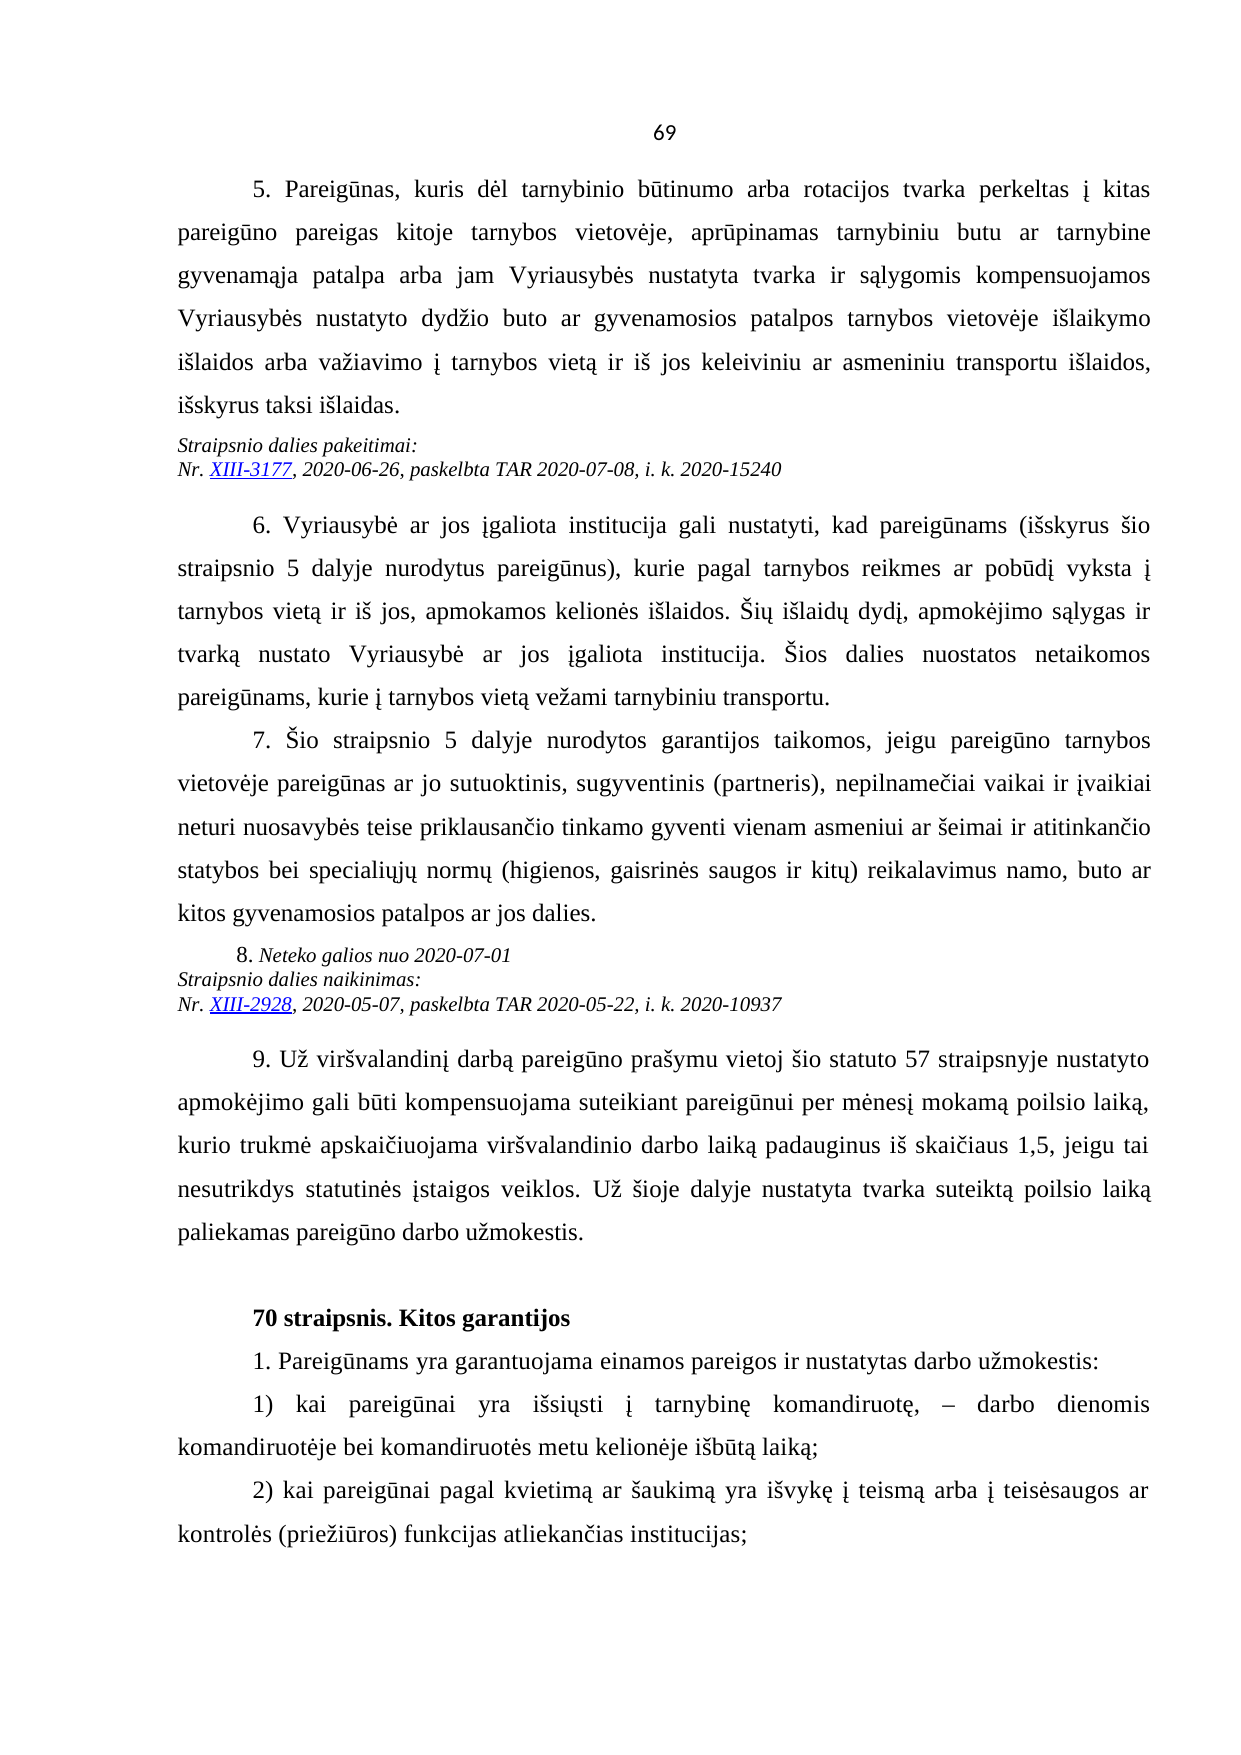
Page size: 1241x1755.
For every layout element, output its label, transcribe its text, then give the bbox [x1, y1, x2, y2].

text Nr. XIII-3177, 2020-06-26, paskelbta TAR 2020-07-08, i. k. 2020-15240 [177, 457, 1152, 481]
text 1) kai pareigūnai yra išsiųsti į tarnybinę komandiruotę, – darbo dienomis komandiruotėje bei komandiruotės metu kelionėje išbūtą laiką; [177, 1389, 1152, 1461]
text 6. Vyriausybė ar jos įgaliota institucija gali nustatyti, kad pareigūnams (išskyrus šio straipsnio 5 dalyje nurodytus pareigūnus), kurie pagal tarnybos reikmes ar pobūdį vyksta į tarnybos vietą ir iš jos, apmokamos kelionės išlaidos. Šių išlaidų dydį, apmokėjimo sąlygas ir tvarką nustato Vyriausybė ar jos įgaliota institucija. Šios dalies nuostatos netaikomos pareigūnams, kurie į tarnybos vietą vežami tarnybiniu transportu. [177, 510, 1152, 711]
text 70 straipsnis. Kitos garantijos [177, 1303, 1152, 1332]
text Straipsnio dalies naikinimas: [177, 967, 1152, 991]
text 8. Neteko galios nuo 2020-07-01 [177, 941, 1152, 967]
text Nr. XIII-2928, 2020-05-07, paskelbta TAR 2020-05-22, i. k. 2020-10937 [177, 991, 1152, 1016]
text 9. Už viršvalandinį darbą pareigūno prašymu vietoj šio statuto 57 straipsnyje nustatyto apmokėjimo gali būti kompensuojama suteikiant pareigūnui per mėnesį mokamą poilsio laiką, kurio trukmė apskaičiuojama viršvalandinio darbo laiką padauginus iš skaičiaus 1,5, jeigu tai nesutrikdys statutinės įstaigos veiklos. Už šioje dalyje nustatyta tvarka suteiktą poilsio laiką paliekamas pareigūno darbo užmokestis. [177, 1044, 1152, 1246]
text 1. Pareigūnams yra garantuojama einamos pareigos ir nustatytas darbo užmokestis: [177, 1346, 1152, 1375]
text 7. Šio straipsnio 5 dalyje nurodytos garantijos taikomos, jeigu pareigūno tarnybos vietovėje pareigūnas ar jo sutuoktinis, sugyventinis (partneris), nepilnamečiai vaikai ir įvaikiai neturi nuosavybės teise priklausančio tinkamo gyventi vienam asmeniui ar šeimai ir atitinkančio statybos bei specialiųjų normų (higienos, gaisrinės saugos ir kitų) reikalavimus namo, buto ar kitos gyvenamosios patalpos ar jos dalies. [177, 725, 1152, 927]
text 2) kai pareigūnai pagal kvietimą ar šaukimą yra išvykę į teismą arba į teisėsaugos ar kontrolės (priežiūros) funkcijas atliekančias institucijas; [177, 1476, 1152, 1547]
text 5. Pareigūnas, kuris dėl tarnybinio būtinumo arba rotacijos tvarka perkeltas į kitas pareigūno pareigas kitoje tarnybos vietovėje, aprūpinamas tarnybiniu butu ar tarnybine gyvenamąja patalpa arba jam Vyriausybės nustatyta tvarka ir sąlygomis kompensuojamos Vyriausybės nustatyto dydžio buto ar gyvenamosios patalpos tarnybos vietovėje išlaikymo išlaidos arba važiavimo į tarnybos vietą ir iš jos keleiviniu ar asmeniniu transportu išlaidos, išskyrus taksi išlaidas. [177, 174, 1152, 418]
text Straipsnio dalies pakeitimai: [177, 433, 1152, 457]
